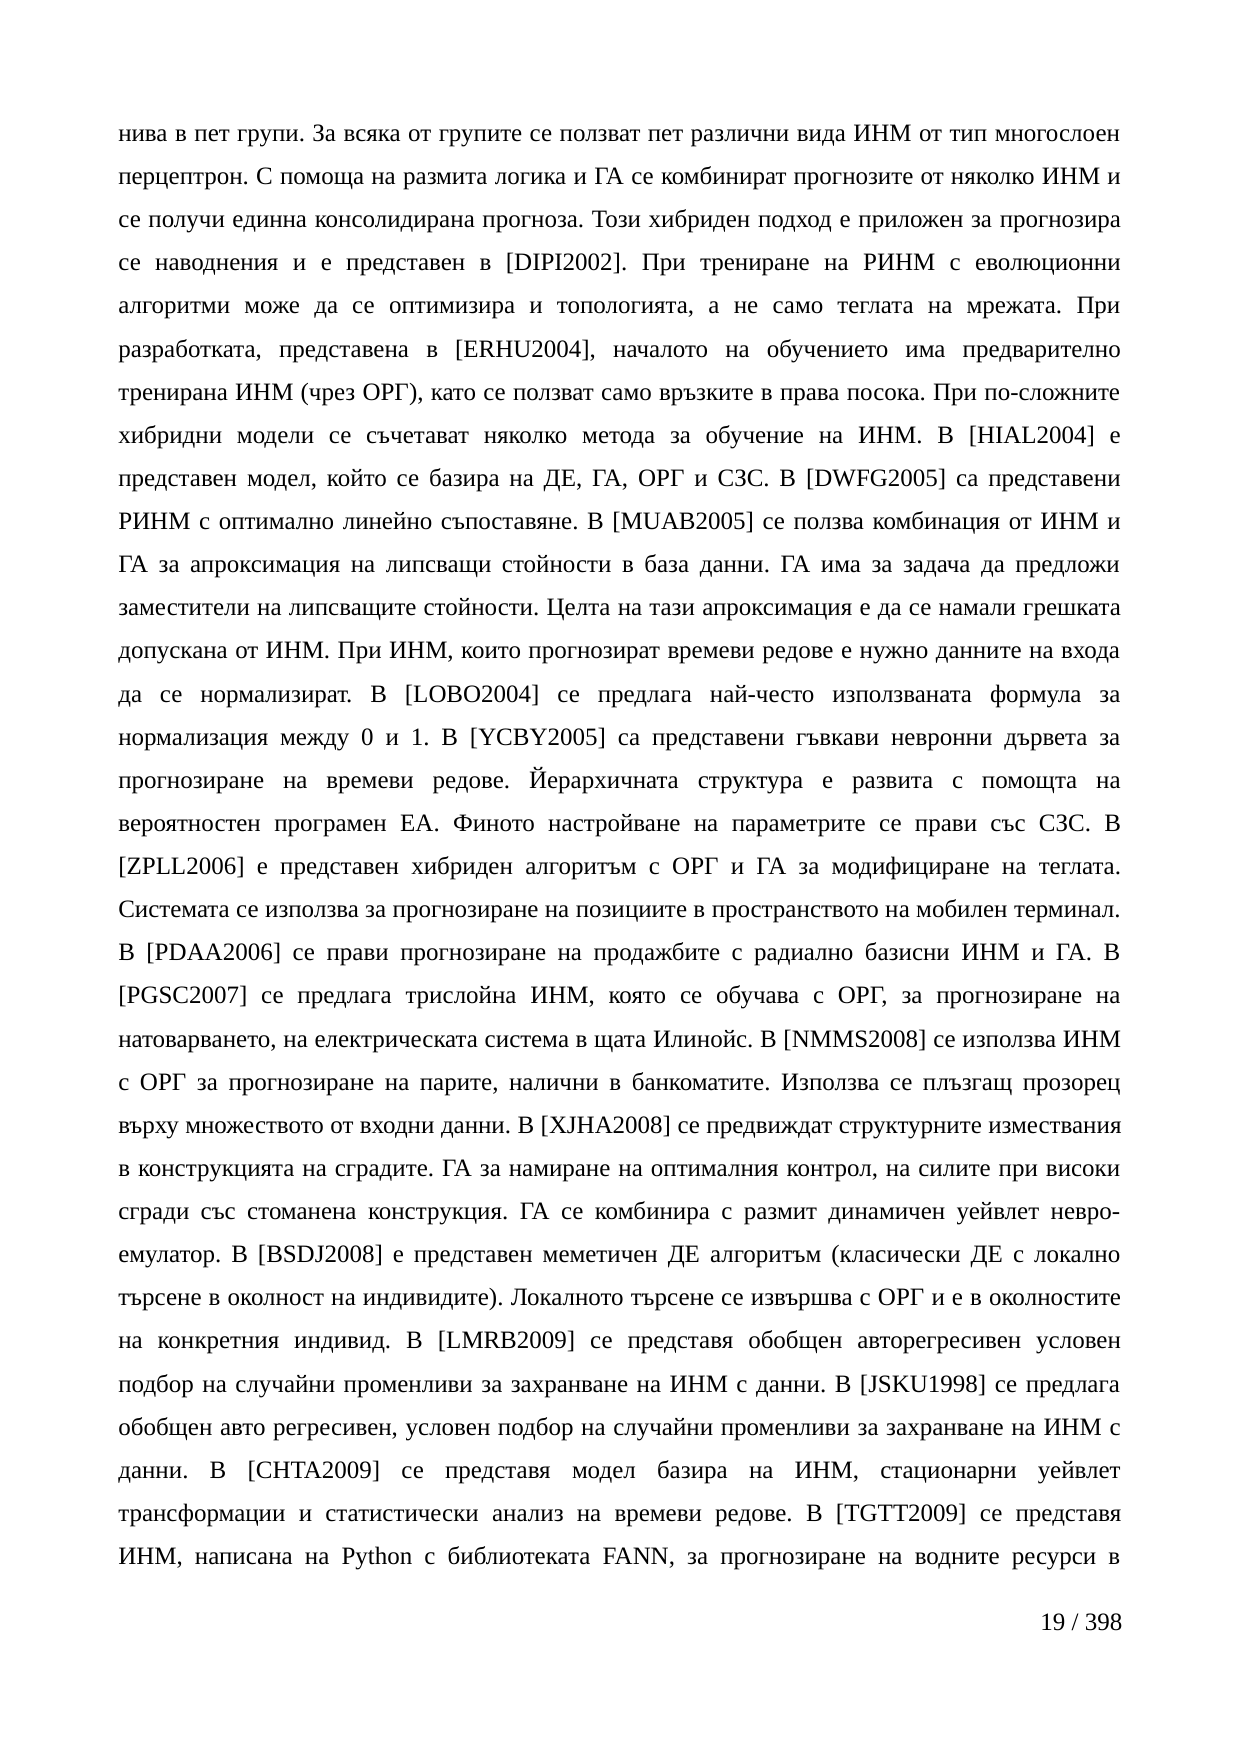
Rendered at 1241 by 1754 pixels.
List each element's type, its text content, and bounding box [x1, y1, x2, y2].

text нива в пет групи. За всяка от групите се ползват пет различни вида ИНМ от тип многослоен перцептрон. С помоща на размита логика и ГА се комбинират прогнозите от няколко ИНМ и се получи единна консолидирана прогноза. Този хибриден подход е приложен за прогнозира се наводнения и е представен в [DIPI2002]. При трениране на РИНМ с еволюционни алгоритми може да се оптимизира и топологията, а не само теглата на мрежата. При разработката, представена в [ERHU2004], началото на обучението има предварително тренирана ИНМ (чрез ОРГ), като се ползват само връзките в права посока. При по-сложните хибридни модели се съчетават няколко метода за обучение на ИНМ. В [HIAL2004] е представен модел, който се базира на ДЕ, ГА, ОРГ и СЗС. В [DWFG2005] са представени РИНМ с оптимално линейно съпоставяне. В [MUAB2005] се ползва комбинация от ИНМ и ГА за апроксимация на липсващи стойности в база данни. ГА има за задача да предложи заместители на липсващите стойности. Целта на тази апроксимация е да се намали грешката допускана от ИНМ. При ИНМ, които прогнозират времеви редове е нужно данните на входа да се нормализират. В [LOBO2004] се предлага най-често използваната формула за нормализация между 0 и 1. В [YCBY2005] са представени гъвкави невронни дървета за прогнозиране на времеви редове. Йерархичната структура е развита с помощта на вероятностен програмен ЕА. Финото настройване на параметрите се прави със СЗС. В [ZPLL2006] е представен хибриден алгоритъм с ОРГ и ГА за модифициране на теглата. Системата се използва за прогнозиране на позициите в пространството на мобилен терминал. В [PDAA2006] се прави прогнозиране на продажбите с радиално базисни ИНМ и ГА. В [PGSC2007] се предлага трислойна ИНМ, която се обучава с ОРГ, за прогнозиране на натоварването, на електрическата система в щата Илинойс. В [NMMS2008] се използва ИНМ с ОРГ за прогнозиране на парите, налични в банкоматите. Използва се плъзгащ прозорец върху множеството от входни данни. В [XJHA2008] се предвиждат структурните измествания в конструкцията на сградите. ГА за намиране на оптималния контрол, на силите при високи сгради със стоманена конструкция. ГА се комбинира с размит динамичен уейвлет невро-емулатор. В [BSDJ2008] е представен меметичен ДЕ алгоритъм (класически ДЕ с локално търсене в околност на индивидите). Локалното търсене се извършва с ОРГ и е в околностите на конкретния индивид. В [LMRB2009] се представя обобщен авторегресивен условен подбор на случайни променливи за захранване на ИНМ с данни. В [JSKU1998] се предлага обобщен авто регресивен, условен подбор на случайни променливи за захранване на ИНМ с данни. В [CHTA2009] се представя модел базира на ИНМ, стационарни уейвлет трансформации и статистически анализ на времеви редове. В [TGTT2009] се представя ИНМ, написана на Python с библиотеката FANN, за прогнозиране на водните ресурси в [118, 118, 1122, 1570]
